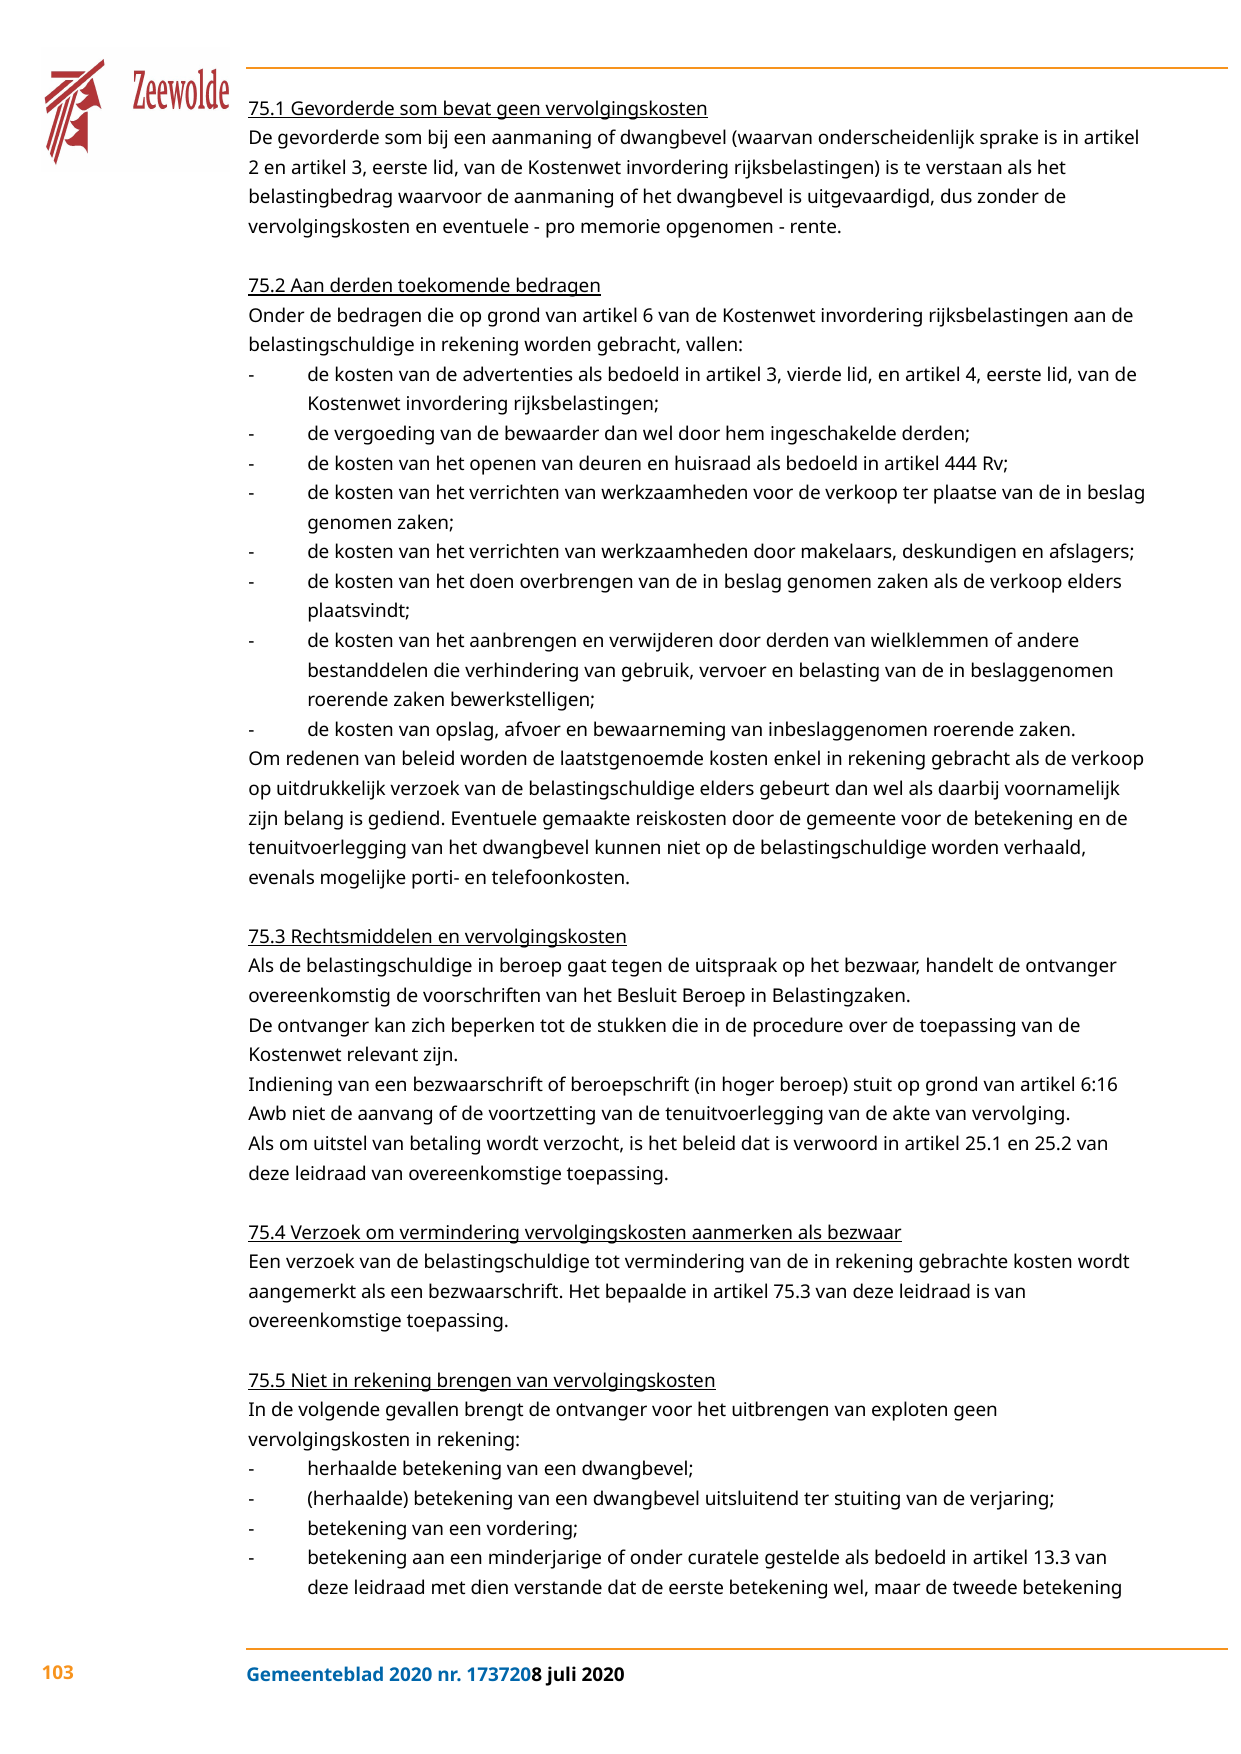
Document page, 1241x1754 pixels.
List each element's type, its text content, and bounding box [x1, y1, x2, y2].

list de kosten van opslag, afvoer en bewaarneming van inbeslaggenomen roerende zaken. [248, 716, 1152, 742]
list betekening van een vordering; [248, 1515, 1152, 1541]
list de kosten van het verrichten van werkzaamheden door makelaars, deskundigen en afslagers; [248, 538, 1152, 564]
list herhaalde betekening van een dwangbevel; [248, 1456, 1152, 1481]
text 75.2 Aan derden toekomende bedragen [248, 272, 1152, 298]
list betekening aan een minderjarige of onder curatele gestelde als bedoeld in artikel 13.3 van deze leidraad met dien verstande dat de eerste betekening wel, maar de tweede betekening [248, 1544, 1152, 1600]
text 75.1 Gevorderde som bevat geen vervolgingskosten [248, 95, 1152, 121]
text In de volgende gevallen brengt de ontvanger voor het uitbrengen van exploten geen vervolgingskosten in rekening: [248, 1396, 1152, 1452]
text Als om uitstel van betaling wordt verzocht, is het beleid dat is verwoord in artikel 25.1 en 25.2 van deze leidraad van overeenkomstige toepassing. [248, 1130, 1152, 1186]
list (herhaalde) betekening van een dwangbevel uitsluitend ter stuiting van de verjaring; [248, 1485, 1152, 1511]
text Om redenen van beleid worden de laatstgenoemde kosten enkel in rekening gebracht als de verkoop op uitdrukkelijk verzoek van de belastingschuldige elders gebeurt dan wel als daarbij voornamelijk zijn belang is gediend. Eventuele gemaakte reiskosten door de gemeente voor de betekening en de tenuitvoerlegging van het dwangbevel kunnen niet op de belastingschuldige worden verhaald, evenals mogelijke porti- en telefoonkosten. [248, 746, 1152, 890]
list de kosten van het doen overbrengen van de in beslag genomen zaken als de verkoop elders plaatsvindt; [248, 568, 1152, 623]
text Indiening van een bezwaarschrift of beroepschrift (in hoger beroep) stuit op grond van artikel 6:16 Awb niet de aanvang of de voortzetting van de tenuitvoerlegging van de akte van vervolging. [248, 1071, 1152, 1126]
list de kosten van het aanbrengen en verwijderen door derden van wielklemmen of andere bestanddelen die verhindering van gebruik, vervoer en belasting van de in beslaggenomen roerende zaken bewerkstelligen; [248, 627, 1152, 712]
text Een verzoek van de belastingschuldige tot vermindering van de in rekening gebrachte kosten wordt aangemerkt als een bezwaarschrift. Het bepaalde in artikel 75.3 van deze leidraad is van overeenkomstige toepassing. [248, 1248, 1152, 1333]
text 75.5 Niet in rekening brengen van vervolgingskosten [248, 1367, 1152, 1393]
list de kosten van het verrichten van werkzaamheden voor de verkoop ter plaatse van de in beslag genomen zaken; [248, 479, 1152, 535]
text De ontvanger kan zich beperken tot de stukken die in de procedure over de toepassing van de Kostenwet relevant zijn. [248, 1012, 1152, 1067]
picture [41, 47, 231, 172]
text Als de belastingschuldige in beroep gaat tegen de uitspraak op het bezwaar, handelt de ontvanger overeenkomstig de voorschriften van het Besluit Beroep in Belastingzaken. [248, 953, 1152, 1008]
list de vergoeding van de bewaarder dan wel door hem ingeschakelde derden; [248, 420, 1152, 446]
list de kosten van de advertenties als bedoeld in artikel 3, vierde lid, en artikel 4, eerste lid, van de Kostenwet invordering rijksbelastingen; [248, 361, 1152, 416]
list de kosten van het openen van deuren en huisraad als bedoeld in artikel 444 Rv; [248, 450, 1152, 476]
text Onder de bedragen die op grond van artikel 6 van de Kostenwet invordering rijksbelastingen aan de belastingschuldige in rekening worden gebracht, vallen: [248, 302, 1152, 357]
text De gevorderde som bij een aanmaning of dwangbevel (waarvan onderscheidenlijk sprake is in artikel 2 en artikel 3, eerste lid, van de Kostenwet invordering rijksbelastingen) is te verstaan als het belastingbedrag waarvoor de aanmaning of het dwangbevel is uitgevaardigd, dus zonder de vervolgingskosten en eventuele - pro memorie opgenomen - rente. [248, 124, 1152, 239]
text 75.4 Verzoek om vermindering vervolgingskosten aanmerken als bezwaar [248, 1219, 1152, 1245]
text 75.3 Rechtsmiddelen en vervolgingskosten [248, 923, 1152, 949]
